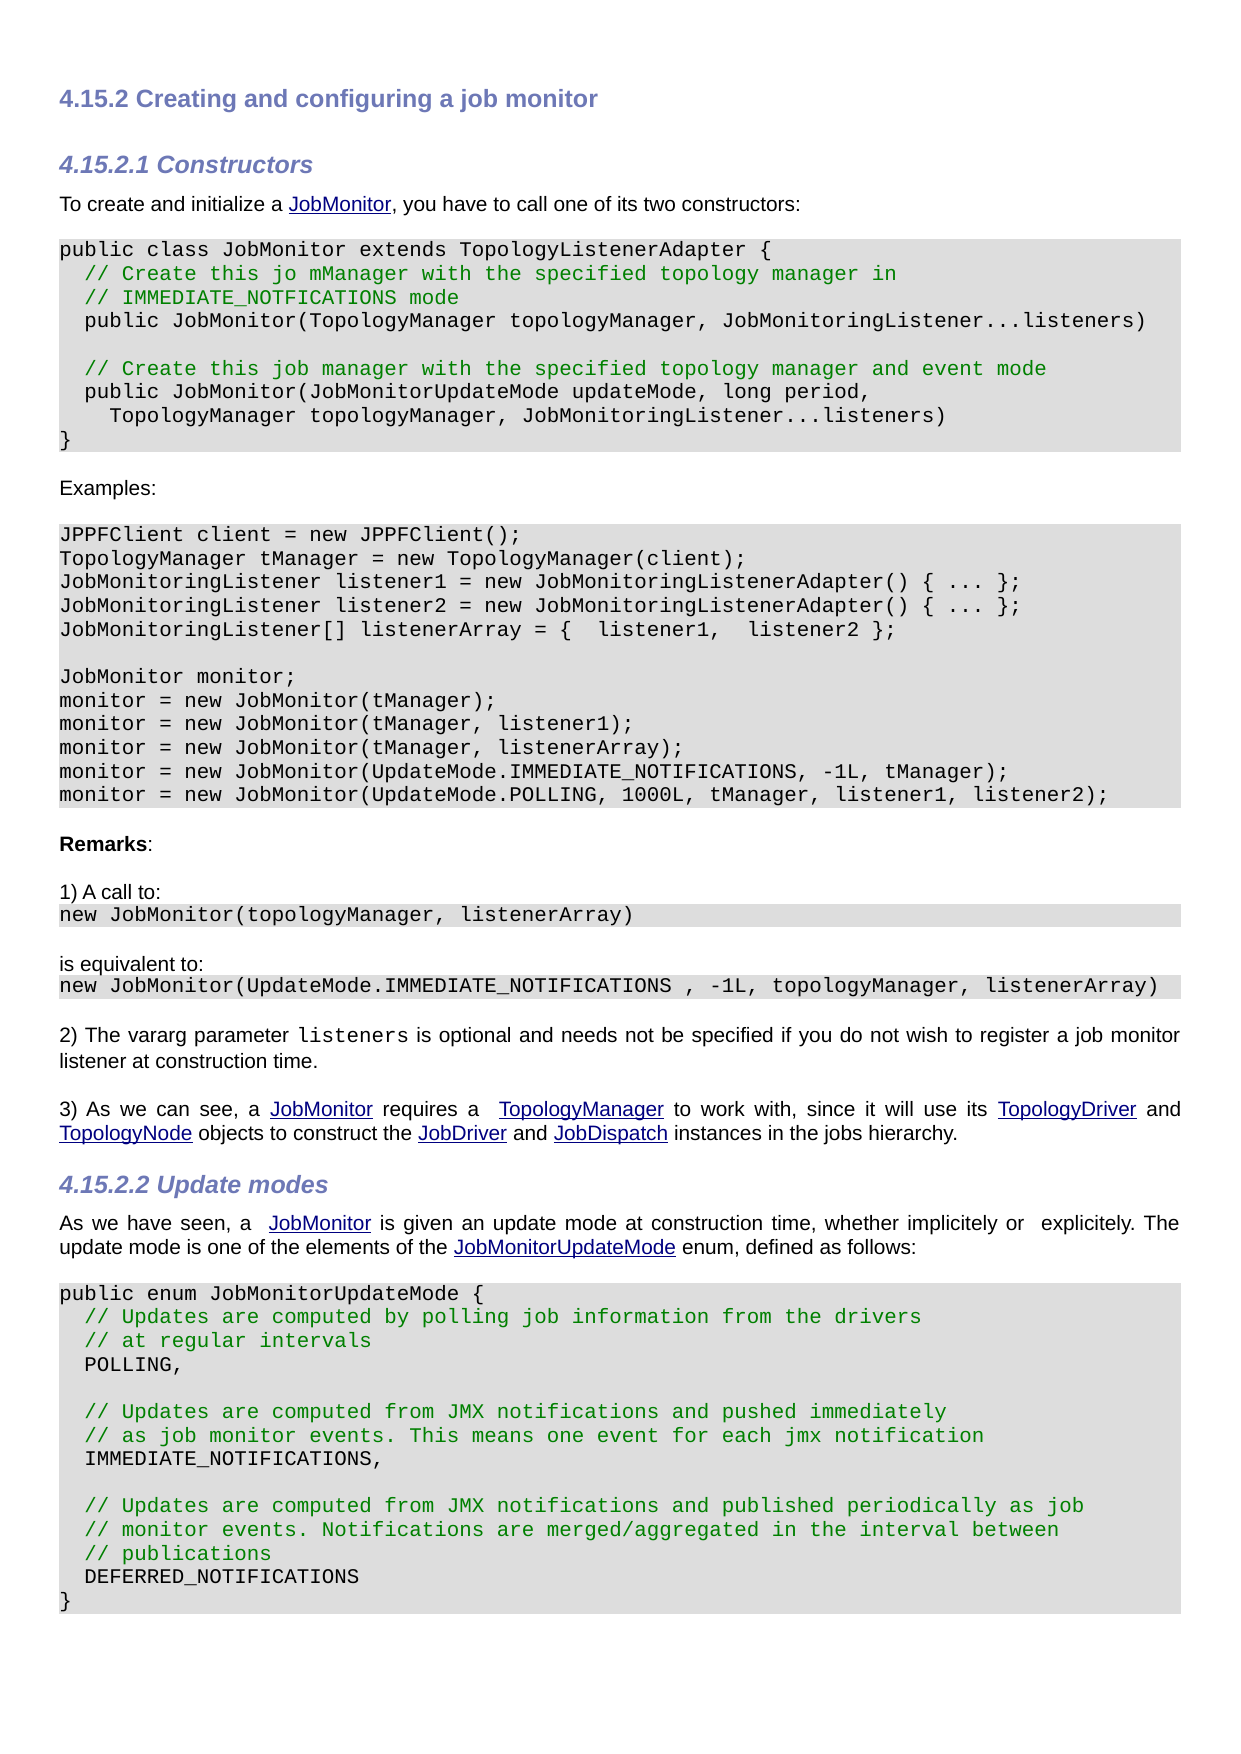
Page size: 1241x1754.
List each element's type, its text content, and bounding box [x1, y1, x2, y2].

text // Updates are computed from JMX notifications and pushed immediately [59, 1401, 1181, 1424]
text JobMonitor monitor; [59, 666, 1181, 690]
text 1) A call to: [59, 880, 1181, 904]
text As we have seen, a JobMonitor is given an update mode at construction time, whether implicitely or explicitely. The update mode is one of the elements of the JobMonitorUpdateMode enum, defined as follows: [59, 1211, 1181, 1259]
text 3) As we can see, a JobMonitor requires a TopologyManager to work with, since it will use its TopologyDriver and TopologyNode objects to construct the JobDriver and JobDispatch instances in the jobs hierarchy. [59, 1097, 1181, 1144]
text public JobMonitor(JobMonitorUpdateMode updateMode, long period, [59, 381, 1181, 405]
text is equivalent to: [59, 951, 1181, 975]
text Remarks: [59, 832, 1181, 856]
text new JobMonitor(topologyManager, listenerArray) [59, 904, 1181, 927]
text // Updates are computed from JMX notifications and published periodically as job [59, 1496, 1181, 1519]
text monitor = new JobMonitor(UpdateMode.POLLING, 1000L, tManager, listener1, listener2); [59, 784, 1181, 808]
text new JobMonitor(UpdateMode.IMMEDIATE_NOTIFICATIONS , -1L, topologyManager, listenerArray) [59, 975, 1181, 999]
text TopologyManager tManager = new TopologyManager(client); [59, 548, 1181, 571]
text public enum JobMonitorUpdateMode { [59, 1283, 1181, 1306]
subtitle Update modes [59, 1169, 1181, 1198]
text monitor = new JobMonitor(tManager); [59, 690, 1181, 713]
text Examples: [59, 476, 1181, 500]
text // publications [59, 1543, 1181, 1566]
text // Create this jo mManager with the specified topology manager in [59, 263, 1181, 287]
text JobMonitoringListener listener2 = new JobMonitoringListenerAdapter() { ... }; [59, 595, 1181, 619]
text public class JobMonitor extends TopologyListenerAdapter { [59, 239, 1181, 263]
text // at regular intervals [59, 1330, 1181, 1354]
text monitor = new JobMonitor(tManager, listenerArray); [59, 737, 1181, 761]
text monitor = new JobMonitor(UpdateMode.IMMEDIATE_NOTIFICATIONS, -1L, tManager); [59, 761, 1181, 784]
text IMMEDIATE_NOTIFICATIONS, [59, 1448, 1181, 1472]
text DEFERRED_NOTIFICATIONS [59, 1566, 1181, 1590]
text // monitor events. Notifications are merged/aggregated in the interval between [59, 1519, 1181, 1543]
text public JobMonitor(TopologyManager topologyManager, JobMonitoringListener...listeners) [59, 310, 1181, 334]
text } [59, 1590, 1181, 1614]
text // as job monitor events. This means one event for each jmx notification [59, 1424, 1181, 1448]
text JobMonitoringListener listener1 = new JobMonitoringListenerAdapter() { ... }; [59, 571, 1181, 595]
subtitle Creating and configuring a job monitor [59, 84, 1181, 113]
text TopologyManager topologyManager, JobMonitoringListener...listeners) [59, 405, 1181, 429]
text } [59, 429, 1181, 452]
text 2) The vararg parameter listeners is optional and needs not be specified if you do not wish to register a job monitor listener at construction time. [59, 1023, 1181, 1073]
text // IMMEDIATE_NOTFICATIONS mode [59, 287, 1181, 310]
text JobMonitoringListener[] listenerArray = { listener1, listener2 }; [59, 619, 1181, 642]
text monitor = new JobMonitor(tManager, listener1); [59, 713, 1181, 737]
text To create and initialize a JobMonitor, you have to call one of its two constructors: [59, 192, 1181, 216]
text JPPFClient client = new JPPFClient(); [59, 524, 1181, 548]
text POLLING, [59, 1354, 1181, 1377]
text // Create this job manager with the specified topology manager and event mode [59, 358, 1181, 381]
text // Updates are computed by polling job information from the drivers [59, 1306, 1181, 1330]
subtitle Constructors [59, 150, 1181, 179]
